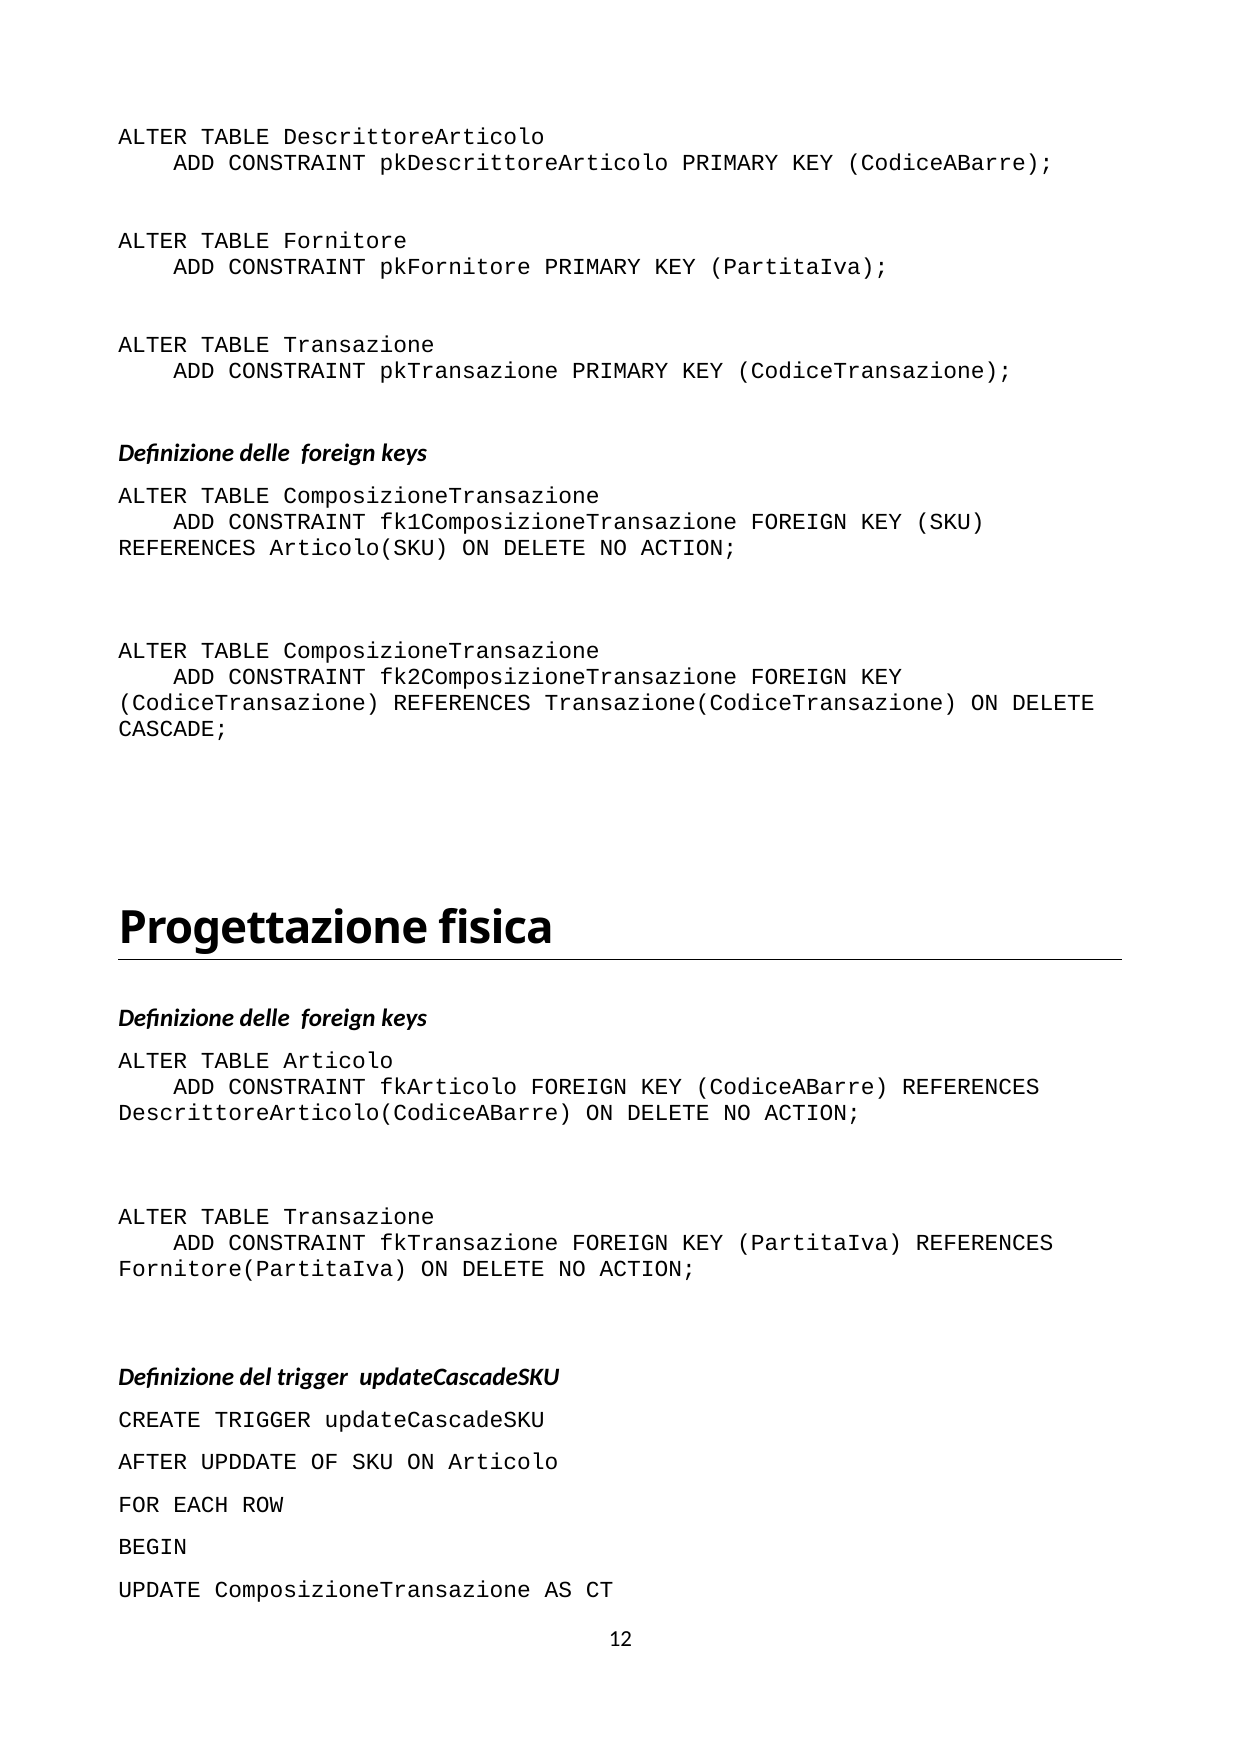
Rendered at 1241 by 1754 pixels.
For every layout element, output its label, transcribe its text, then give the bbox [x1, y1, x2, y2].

text CREATE TRIGGER updateCascadeSKU [118, 1408, 1122, 1434]
text ADD CONSTRAINT fkTransazione FOREIGN KEY (PartitaIva) REFERENCES Fornitore(PartitaIva) ON DELETE NO ACTION; [118, 1231, 1122, 1283]
text AFTER UPDDATE OF SKU ON Articolo [118, 1451, 1122, 1476]
text ALTER TABLE ComposizioneTransazione [118, 640, 1122, 666]
text ADD CONSTRAINT fk1ComposizioneTransazione FOREIGN KEY (SKU) REFERENCES Articolo(SKU) ON DELETE NO ACTION; [118, 510, 1122, 562]
text FOR EACH ROW [118, 1493, 1122, 1519]
text ALTER TABLE Fornitore [118, 229, 1122, 255]
text UPDATE ComposizioneTransazione AS CT [118, 1578, 1122, 1604]
title Progettazione fisica [118, 894, 1122, 959]
text ALTER TABLE Transazione [118, 333, 1122, 359]
text ADD CONSTRAINT pkTransazione PRIMARY KEY (CodiceTransazione); [118, 359, 1122, 385]
text ADD CONSTRAINT pkDescrittoreArticolo PRIMARY KEY (CodiceABarre); [118, 152, 1122, 177]
text ALTER TABLE ComposizioneTransazione [118, 484, 1122, 510]
text ALTER TABLE Transazione [118, 1205, 1122, 1231]
text Definizione delle foreign keys [118, 437, 1122, 467]
text Definizione delle foreign keys [118, 1002, 1122, 1033]
text BEGIN [118, 1536, 1122, 1562]
text ADD CONSTRAINT fkArticolo FOREIGN KEY (CodiceABarre) REFERENCES DescrittoreArticolo(CodiceABarre) ON DELETE NO ACTION; [118, 1075, 1122, 1127]
text ALTER TABLE Articolo [118, 1049, 1122, 1075]
text Definizione del trigger updateCascadeSKU [118, 1361, 1122, 1391]
text ADD CONSTRAINT pkFornitore PRIMARY KEY (PartitaIva); [118, 255, 1122, 281]
text ADD CONSTRAINT fk2ComposizioneTransazione FOREIGN KEY (CodiceTransazione) REFERENCES Transazione(CodiceTransazione) ON DELETE CASCADE; [118, 666, 1122, 743]
text ALTER TABLE DescrittoreArticolo [118, 126, 1122, 152]
